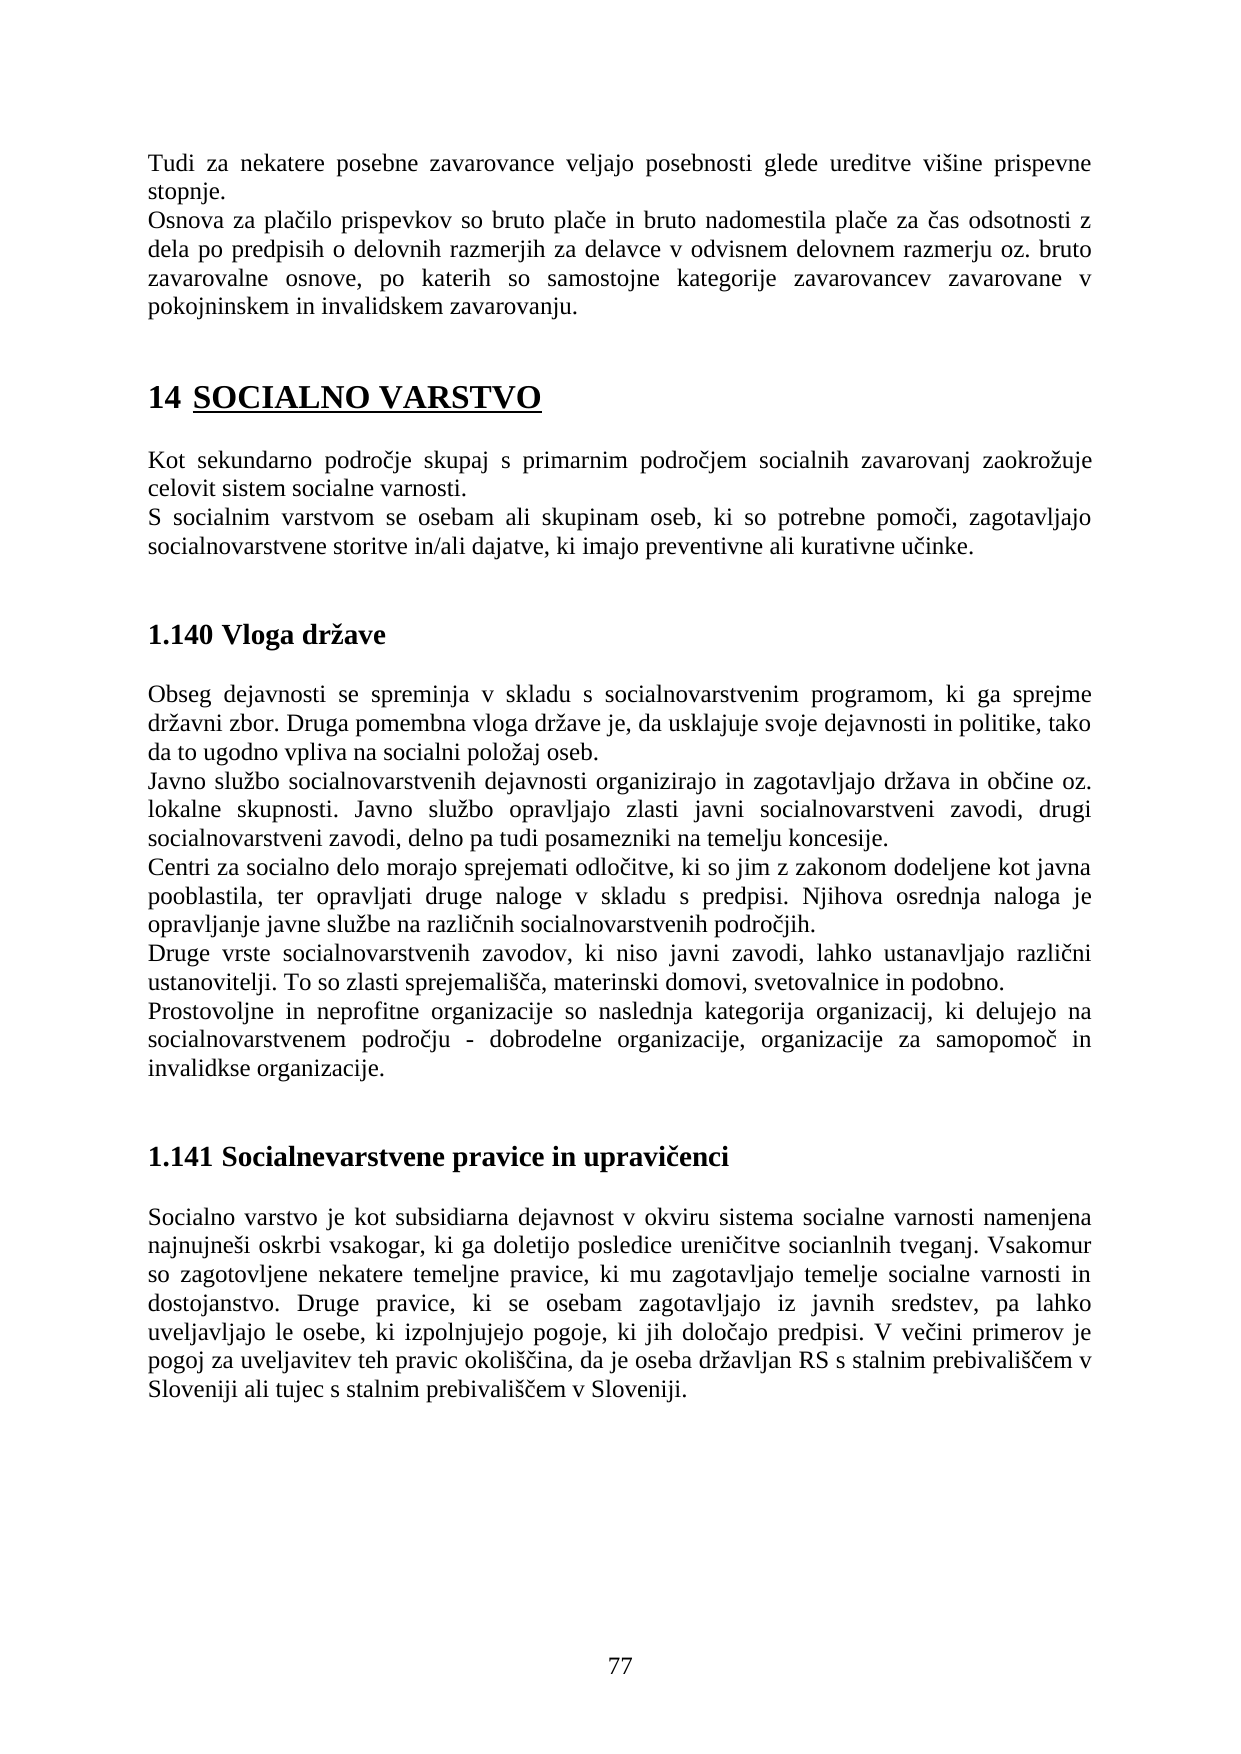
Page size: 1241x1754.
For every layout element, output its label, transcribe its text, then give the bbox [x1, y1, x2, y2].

text Centri za socialno delo morajo sprejemati odločitve, ki so jim z zakonom dodeljene kot javna pooblastila, ter opravljati druge naloge v skladu s predpisi. Njihova osrednja naloga je opravljanje javne službe na različnih socialnovarstvenih področjih. [148, 852, 1093, 938]
subtitle Vloga države [148, 617, 1093, 651]
text Socialno varstvo je kot subsidiarna dejavnost v okviru sistema socialne varnosti namenjena najnujneši oskrbi vsakogar, ki ga doletijo posledice ureničitve socianlnih tveganj. Vsakomur so zagotovljene nekatere temeljne pravice, ki mu zagotavljajo temelje socialne varnosti in dostojanstvo. Druge pravice, ki se osebam zagotavljajo iz javnih sredstev, pa lahko uveljavljajo le osebe, ki izpolnjujejo pogoje, ki jih določajo predpisi. V večini primerov je pogoj za uveljavitev teh pravic okoliščina, da je oseba državljan RS s stalnim prebivališčem v Sloveniji ali tujec s stalnim prebivališčem v Sloveniji. [148, 1202, 1093, 1403]
text Druge vrste socialnovarstvenih zavodov, ki niso javni zavodi, lahko ustanavljajo različni ustanovitelji. To so zlasti sprejemališča, materinski domovi, svetovalnice in podobno. [148, 938, 1093, 996]
text Obseg dejavnosti se spreminja v skladu s socialnovarstvenim programom, ki ga sprejme državni zbor. Druga pomembna vloga države je, da usklajuje svoje dejavnosti in politike, tako da to ugodno vpliva na socialni položaj oseb. [148, 679, 1093, 766]
text Kot sekundarno področje skupaj s primarnim področjem socialnih zavarovanj zaokrožuje celovit sistem socialne varnosti. [148, 445, 1093, 502]
text Osnova za plačilo prispevkov so bruto plače in bruto nadomestila plače za čas odsotnosti z dela po predpisih o delovnih razmerjih za delavce v odvisnem delovnem razmerju oz. bruto zavarovalne osnove, po katerih so samostojne kategorije zavarovancev zavarovane v pokojninskem in invalidskem zavarovanju. [148, 205, 1093, 320]
list SOCIALNO VARSTVO [148, 378, 1093, 416]
subtitle Socialnevarstvene pravice in upravičenci [148, 1139, 1093, 1173]
text Prostovoljne in neprofitne organizacije so naslednja kategorija organizacij, ki delujejo na socialnovarstvenem področju - dobrodelne organizacije, organizacije za samopomoč in invalidkse organizacije. [148, 996, 1093, 1082]
text Javno službo socialnovarstvenih dejavnosti organizirajo in zagotavljajo država in občine oz. lokalne skupnosti. Javno službo opravljajo zlasti javni socialnovarstveni zavodi, drugi socialnovarstveni zavodi, delno pa tudi posamezniki na temelju koncesije. [148, 766, 1093, 852]
text Tudi za nekatere posebne zavarovance veljajo posebnosti glede ureditve višine prispevne stopnje. [148, 148, 1093, 205]
text S socialnim varstvom se osebam ali skupinam oseb, ki so potrebne pomoči, zagotavljajo socialnovarstvene storitve in/ali dajatve, ki imajo preventivne ali kurativne učinke. [148, 502, 1093, 560]
